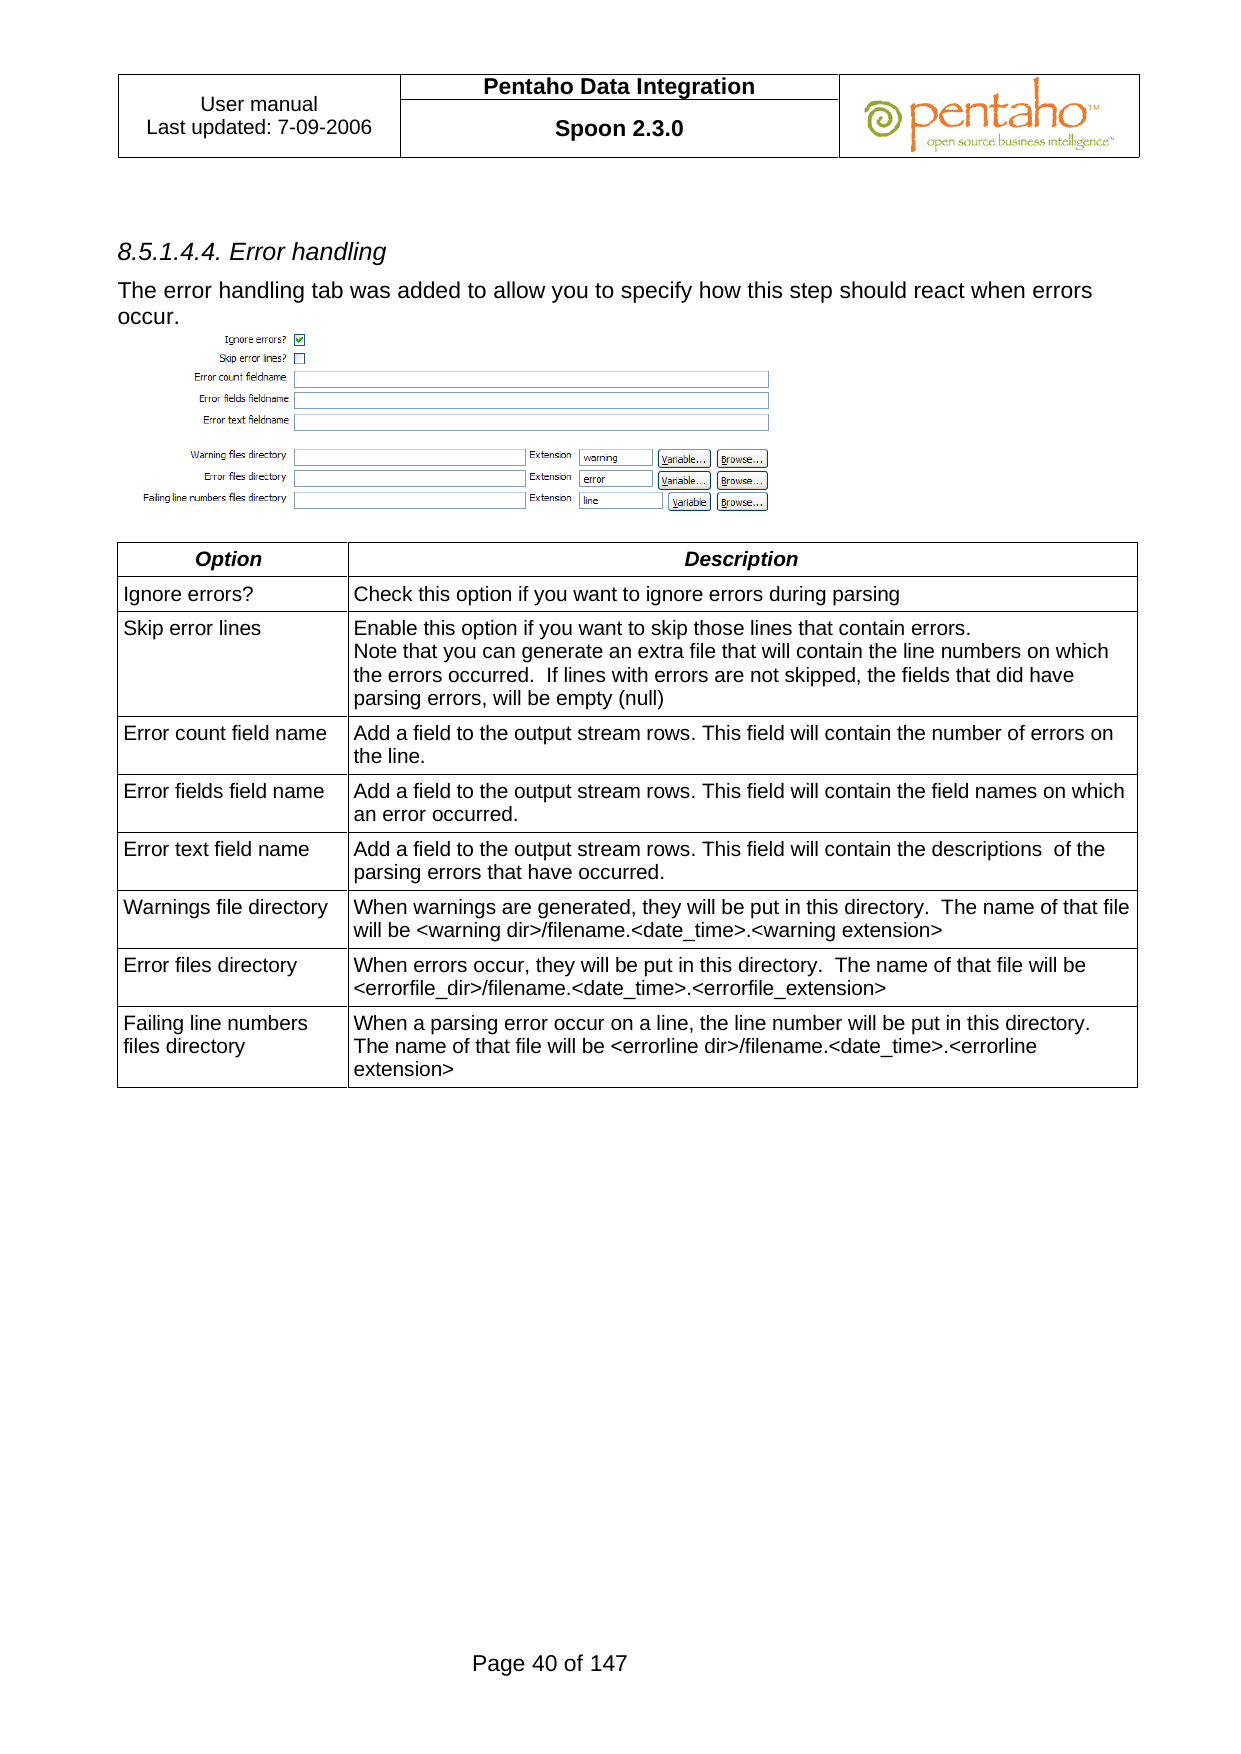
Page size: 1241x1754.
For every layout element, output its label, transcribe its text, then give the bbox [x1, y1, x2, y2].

table_cell When warnings are generated, they will be put in this directory. The name of that file will be <warning dir>/filename.<date_time>.<warning extension> [349, 891, 1137, 948]
table_cell Add a field to the output stream rows. This field will contain the field names on which an error occurred. [349, 775, 1137, 832]
table_cell Error text field name [118, 833, 347, 890]
table_cell Skip error lines [118, 612, 347, 716]
table_cell Add a field to the output stream rows. This field will contain the descriptions of the parsing errors that have occurred. [349, 833, 1137, 890]
table_header Description [349, 543, 1137, 576]
table_cell Warnings file directory [118, 891, 347, 948]
table_cell Error count field name [118, 717, 347, 774]
table_header Option [118, 543, 347, 576]
table_cell Failing line numbers files directory [118, 1007, 347, 1087]
table_cell When errors occur, they will be put in this directory. The name of that file will be <errorfile_dir>/filename.<date_time>.<errorfile_extension> [349, 949, 1137, 1006]
table_cell Error fields field name [118, 775, 347, 832]
table_cell When a parsing error occur on a line, the line number will be put in this directory. The name of that file will be <errorline dir>/filename.<date_time>.<errorline extension> [349, 1007, 1137, 1087]
subtitle Error handling [117, 238, 1137, 266]
table_cell Check this option if you want to ignore errors during parsing [349, 577, 1137, 611]
table_cell Add a field to the output stream rows. This field will contain the number of errors on the line. [349, 717, 1137, 774]
text The error handling tab was added to allow you to specify how this step should react when errors occur. [117, 278, 1137, 329]
table_cell Error files directory [118, 949, 347, 1006]
table_cell Enable this option if you want to skip those lines that contain errors. Note that you can generate an extra file that will contain the line numbers on which the errors occurred. If lines with errors are not skipped, the fields that did have parsing errors, will be empty (null) [349, 612, 1137, 716]
table_cell Ignore errors? [118, 577, 347, 611]
